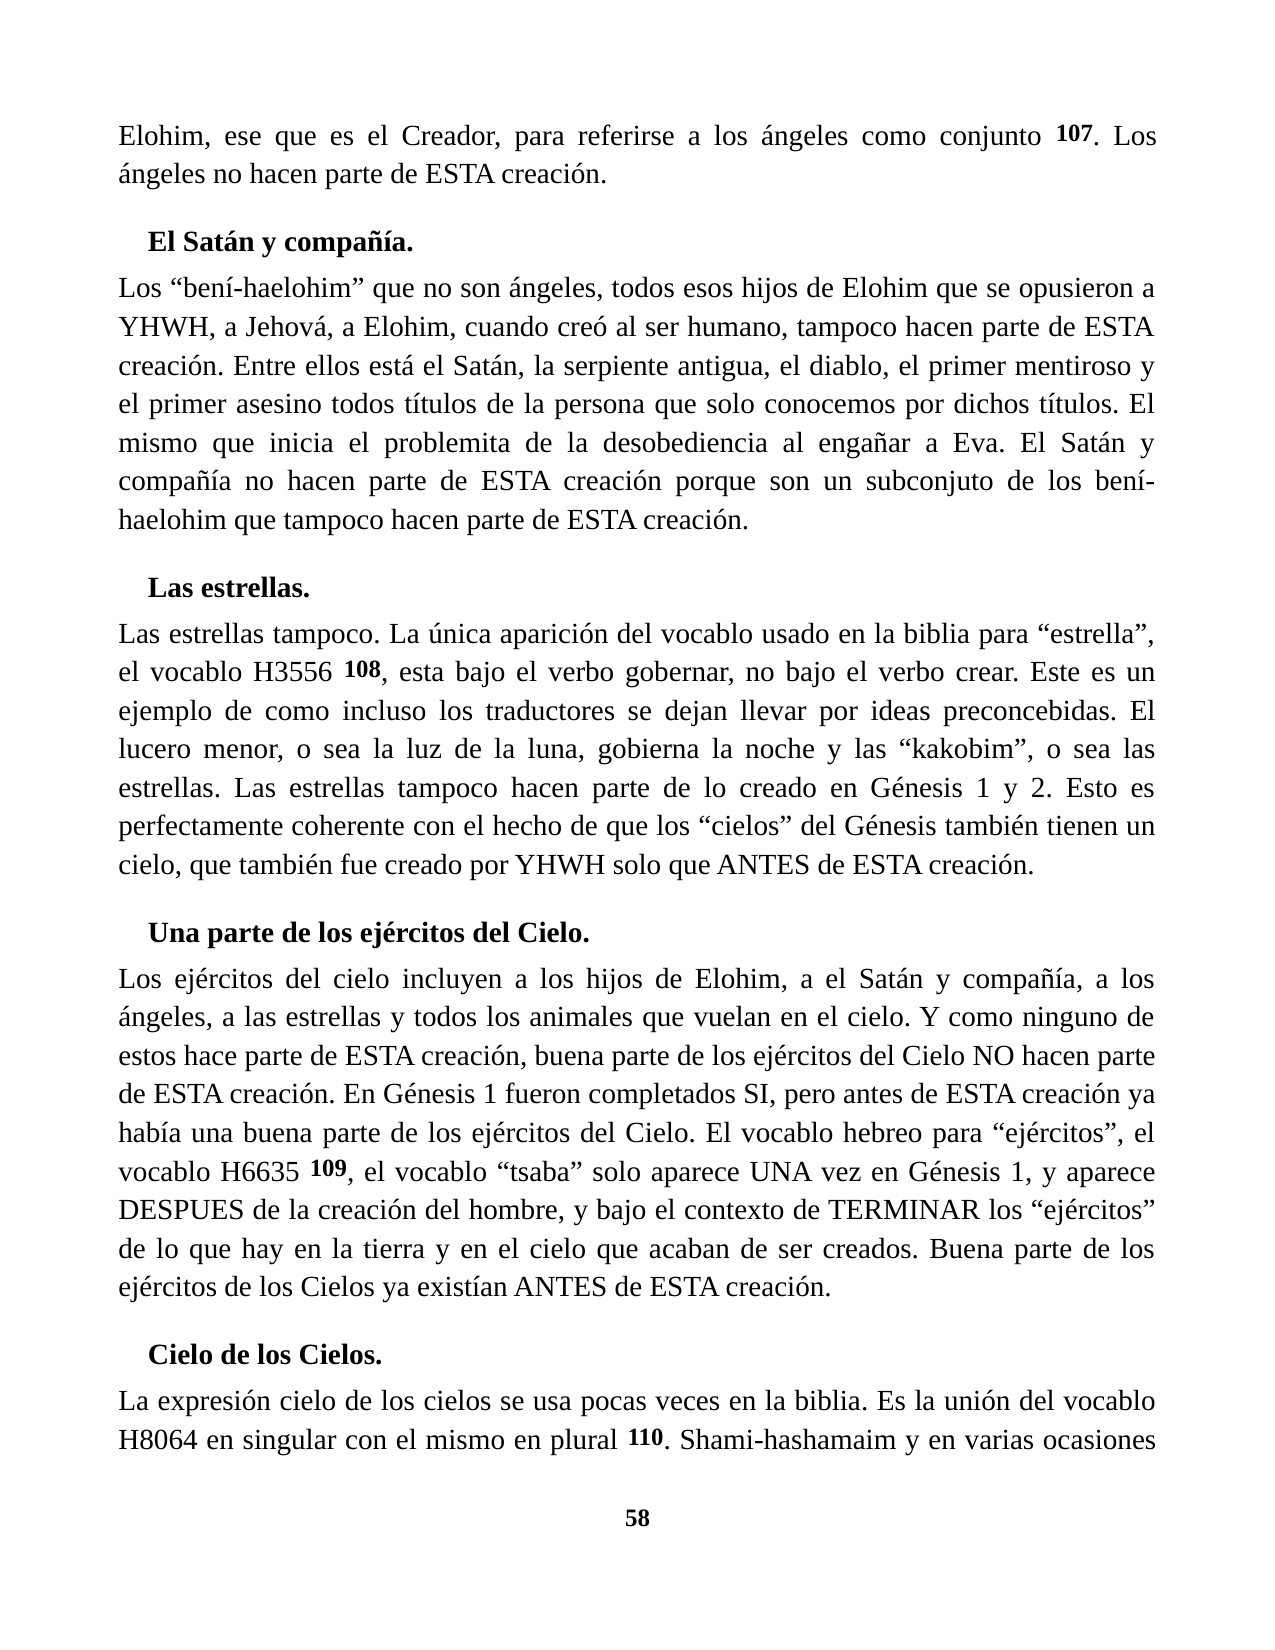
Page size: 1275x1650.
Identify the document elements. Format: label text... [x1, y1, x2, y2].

subtitle Las estrellas. [148, 569, 1157, 603]
text Los “bení-haelohim” que no son ángeles, todos esos hijos de Elohim que se opusieron a YHWH, a Jehová, a Elohim, cuando creó al ser humano, tampoco hacen parte de ESTA creación. Entre ellos está el Satán, la serpiente antigua, el diablo, el primer mentiroso y el primer asesino todos títulos de la persona que solo conocemos por dichos títulos. El mismo que inicia el problemita de la desobediencia al engañar a Eva. El Satán y compañía no hacen parte de ESTA creación porque son un subconjuto de los bení-haelohim que tampoco hacen parte de ESTA creación. [118, 271, 1157, 535]
subtitle Cielo de los Cielos. [148, 1337, 1157, 1371]
text Elohim, ese que es el Creador, para referirse a los ángeles como conjunto . Los ángeles no hacen parte de ESTA creación. [118, 118, 1157, 190]
text La expresión cielo de los cielos se usa pocas veces en la biblia. Es la unión del vocablo H8064 en singular con el mismo en plural . Shami-hashamaim y en varias ocasiones [118, 1383, 1157, 1455]
text Las estrellas tampoco. La única aparición del vocablo usado en la biblia para “estrella”, el vocablo H3556 , esta bajo el verbo gobernar, no bajo el verbo crear. Este es un ejemplo de como incluso los traductores se dejan llevar por ideas preconcebidas. El lucero menor, o sea la luz de la luna, gobierna la noche y las “kakobim”, o sea las estrellas. Las estrellas tampoco hacen parte de lo creado en Génesis 1 y 2. Esto es perfectamente coherente con el hecho de que los “cielos” del Génesis también tienen un cielo, que también fue creado por YHWH solo que ANTES de ESTA creación. [118, 616, 1157, 881]
subtitle Una parte de los ejércitos del Cielo. [148, 915, 1157, 948]
subtitle El Satán y compañía. [148, 224, 1157, 258]
text Los ejércitos del cielo incluyen a los hijos de Elohim, a el Satán y compañía, a los ángeles, a las estrellas y todos los animales que vuelan en el cielo. Y como ninguno de estos hace parte de ESTA creación, buena parte de los ejércitos del Cielo NO hacen parte de ESTA creación. En Génesis 1 fueron completados SI, pero antes de ESTA creación ya había una buena parte de los ejércitos del Cielo. El vocablo hebreo para “ejércitos”, el vocablo H6635 , el vocablo “tsaba” solo aparece UNA vez en Génesis 1, y aparece DESPUES de la creación del hombre, y bajo el contexto de TERMINAR los “ejércitos” de lo que hay en la tierra y en el cielo que acaban de ser creados. Buena parte de los ejércitos de los Cielos ya existían ANTES de ESTA creación. [118, 961, 1157, 1303]
